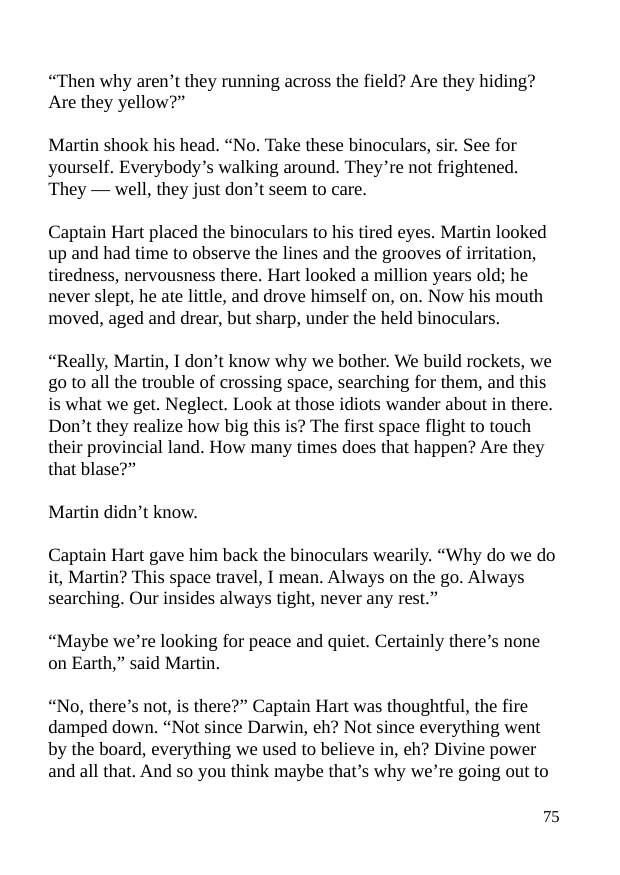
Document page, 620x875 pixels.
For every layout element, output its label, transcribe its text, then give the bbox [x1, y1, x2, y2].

text “Then why aren’t they running across the field? Are they hiding? Are they yellow?” Martin shook his head. “No. Take these binoculars, sir. See for yourself. Everybody’s walking around. They’re not frightened. They — well, they just don’t seem to care. Captain Hart placed the binoculars to his tired eyes. Martin looked up and had time to observe the lines and the grooves of irritation, tiredness, nervousness there. Hart looked a million years old; he never slept, he ate little, and drove himself on, on. Now his mouth moved, aged and drear, but sharp, under the held binoculars. “Really, Martin, I don’t know why we bother. We build rockets, we go to all the trouble of crossing space, searching for them, and this is what we get. Neglect. Look at those idiots wander about in there. Don’t they realize how big this is? The first space flight to touch their provincial land. How many times does that happen? Are they that blase?” Martin didn’t know. Captain Hart gave him back the binoculars wearily. “Why do we do it, Martin? This space travel, I mean. Always on the go. Always searching. Our insides always tight, never any rest.” “Maybe we’re looking for peace and quiet. Certainly there’s none on Earth,” said Martin. “No, there’s not, is there?” Captain Hart was thoughtful, the fire damped down. “Not since Darwin, eh? Not since everything went by the board, everything we used to believe in, eh? Divine power and all that. And so you think maybe that’s why we’re going out to [48, 48, 559, 781]
